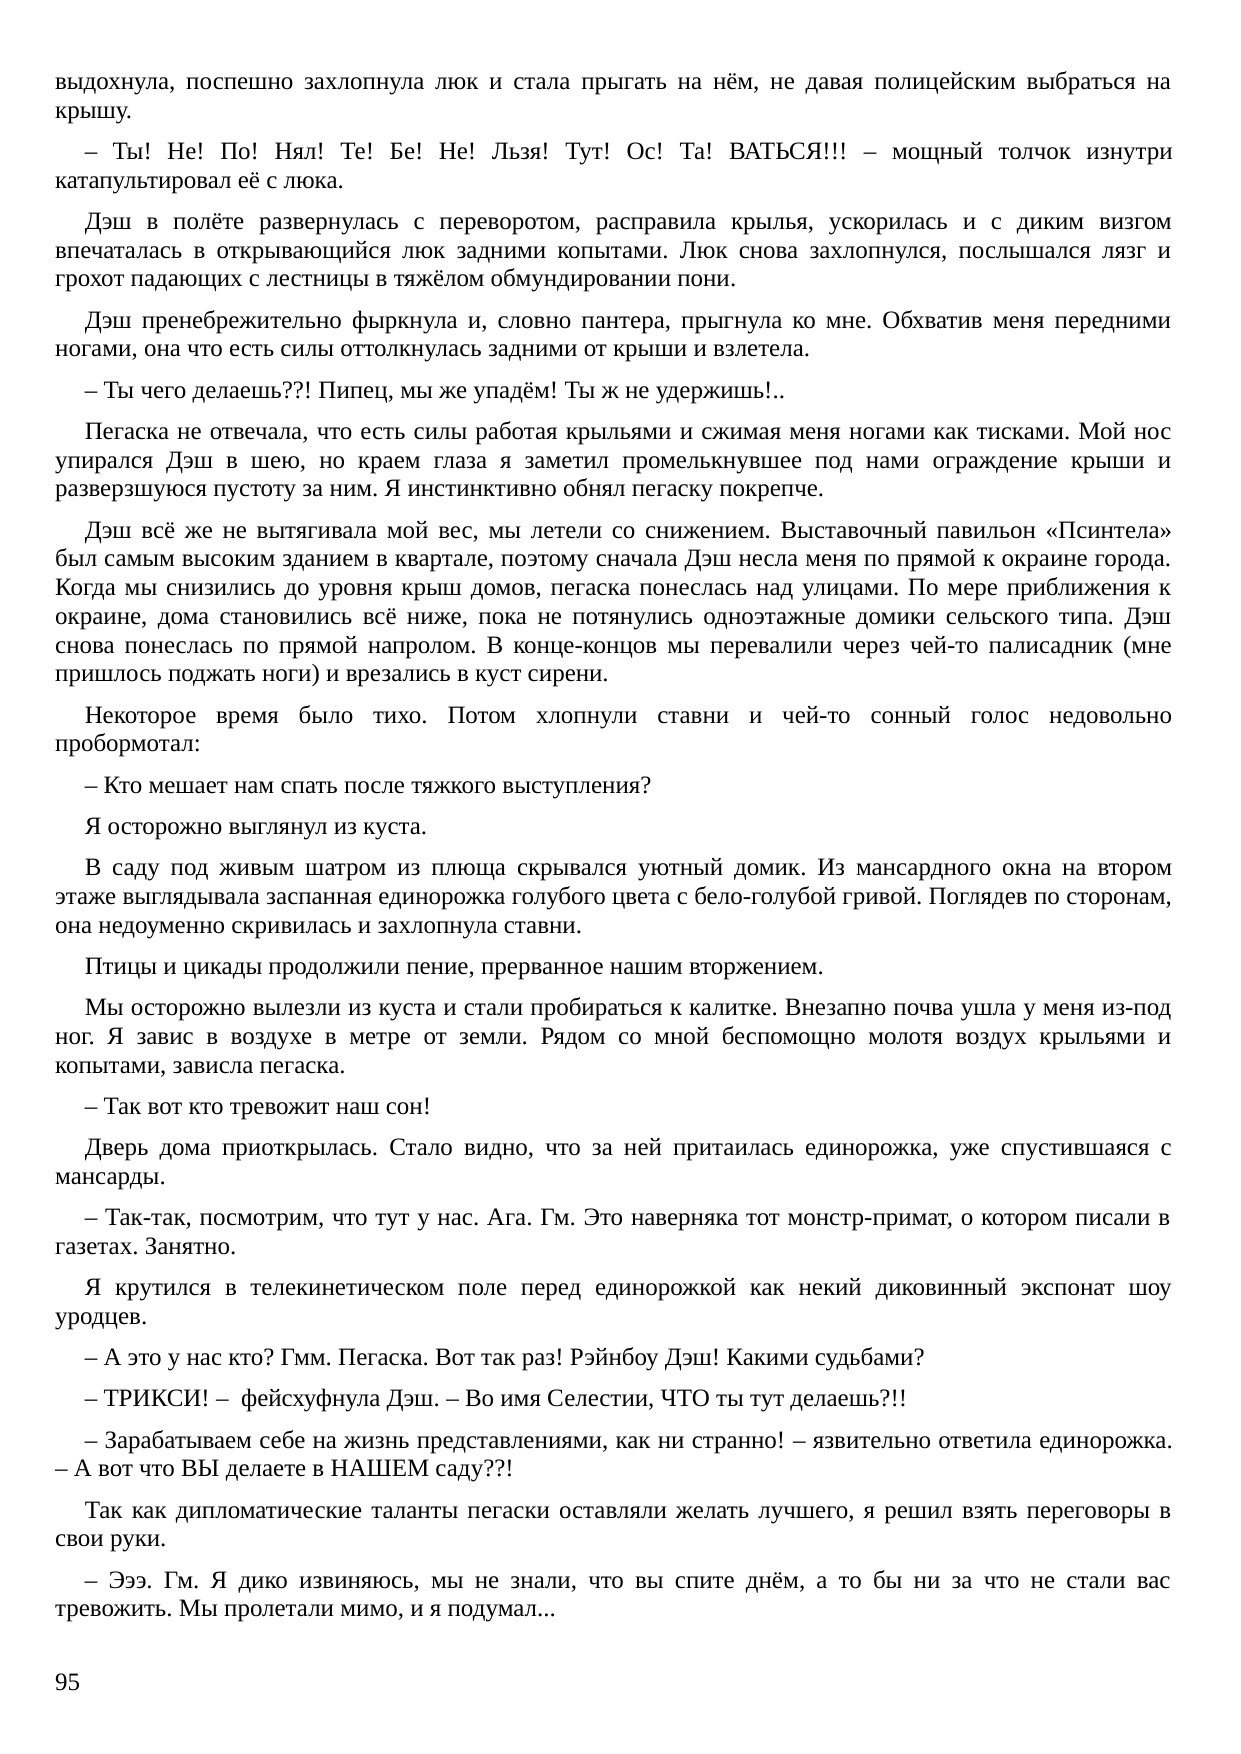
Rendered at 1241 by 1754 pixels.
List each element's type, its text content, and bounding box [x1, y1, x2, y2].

text Дэш всё же не вытягивала мой вес, мы летели со снижением. Выставочный павильон «Псинтела» был самым высоким зданием в квартале, поэтому сначала Дэш несла меня по прямой к окраине города. Когда мы снизились до уровня крыш домов, пегаска понеслась над улицами. По мере приближения к окраине, дома становились всё ниже, пока не потянулись одноэтажные домики сельского типа. Дэш снова понеслась по прямой напролом. В конце-концов мы перевалили через чей-то палисадник (мне пришлось поджать ноги) и врезались в куст сирени. [55, 515, 1173, 687]
text Дэш пренебрежительно фыркнула и, словно пантера, прыгнула ко мне. Обхватив меня передними ногами, она что есть силы оттолкнулась задними от крыши и взлетела. [55, 305, 1173, 362]
text Пегаска не отвечала, что есть силы работая крыльями и сжимая меня ногами как тисками. Мой нос упирался Дэш в шею, но краем глаза я заметил промелькнувшее под нами ограждение крыши и разверзшуюся пустоту за ним. Я инстинктивно обнял пегаску покрепче. [55, 416, 1173, 502]
text Птицы и цикады продолжили пение, прерванное нашим вторжением. [55, 951, 1173, 980]
text – ТРИКСИ! – фейсхуфнула Дэш. – Во имя Селестии, ЧТО ты тут делаешь?!! [55, 1383, 1173, 1412]
text – Эээ. Гм. Я дико извиняюсь, мы не знали, что вы спите днём, а то бы ни за что не стали вас тревожить. Мы пролетали мимо, и я подумал... [55, 1565, 1173, 1622]
text Некоторое время было тихо. Потом хлопнули ставни и чей-то сонный голос недовольно пробормотал: [55, 700, 1173, 757]
text выдохнула, поспешно захлопнула люк и стала прыгать на нём, не давая полицейским выбраться на крышу. [55, 66, 1173, 123]
text – Так-так, посмотрим, что тут у нас. Ага. Гм. Это наверняка тот монстр-примат, о котором писали в газетах. Занятно. [55, 1202, 1173, 1260]
text – Зарабатываем себе на жизнь представлениями, как ни странно! – язвительно ответила единорожка. – А вот что ВЫ делаете в НАШЕМ саду??! [55, 1425, 1173, 1482]
text Дэш в полёте развернулась с переворотом, расправила крылья, ускорилась и с диким визгом впечаталась в открывающийся люк задними копытами. Люк снова захлопнулся, послышался лязг и грохот падающих с лестницы в тяжёлом обмундировании пони. [55, 206, 1173, 292]
text Дверь дома приоткрылась. Стало видно, что за ней притаилась единорожка, уже спустившаяся с мансарды. [55, 1132, 1173, 1190]
text Мы осторожно вылезли из куста и стали пробираться к калитке. Внезапно почва ушла у меня из-под ног. Я завис в воздухе в метре от земли. Рядом со мной беспомощно молотя воздух крыльями и копытами, зависла пегаска. [55, 992, 1173, 1078]
text – Кто мешает нам спать после тяжкого выступления? [55, 770, 1173, 798]
text – А это у нас кто? Гмм. Пегаска. Вот так раз! Рэйнбоу Дэш! Какими судьбами? [55, 1342, 1173, 1371]
text В саду под живым шатром из плюща скрывался уютный домик. Из мансардного окна на втором этаже выглядывала заспанная единорожка голубого цвета с бело-голубой гривой. Поглядев по сторонам, она недоуменно скривилась и захлопнула ставни. [55, 852, 1173, 938]
text – Ты чего делаешь??! Пипец, мы же упадём! Ты ж не удержишь!.. [55, 375, 1173, 403]
text – Ты! Не! По! Нял! Те! Бе! Не! Льзя! Тут! Ос! Та! ВАТЬСЯ!!! – мощный толчок изнутри катапультировал её с люка. [55, 136, 1173, 193]
text Я осторожно выглянул из куста. [55, 811, 1173, 840]
text Так как дипломатические таланты пегаски оставляли желать лучшего, я решил взять переговоры в свои руки. [55, 1495, 1173, 1552]
text Я крутился в телекинетическом поле перед единорожкой как некий диковинный экспонат шоу уродцев. [55, 1272, 1173, 1330]
text – Так вот кто тревожит наш сон! [55, 1091, 1173, 1120]
